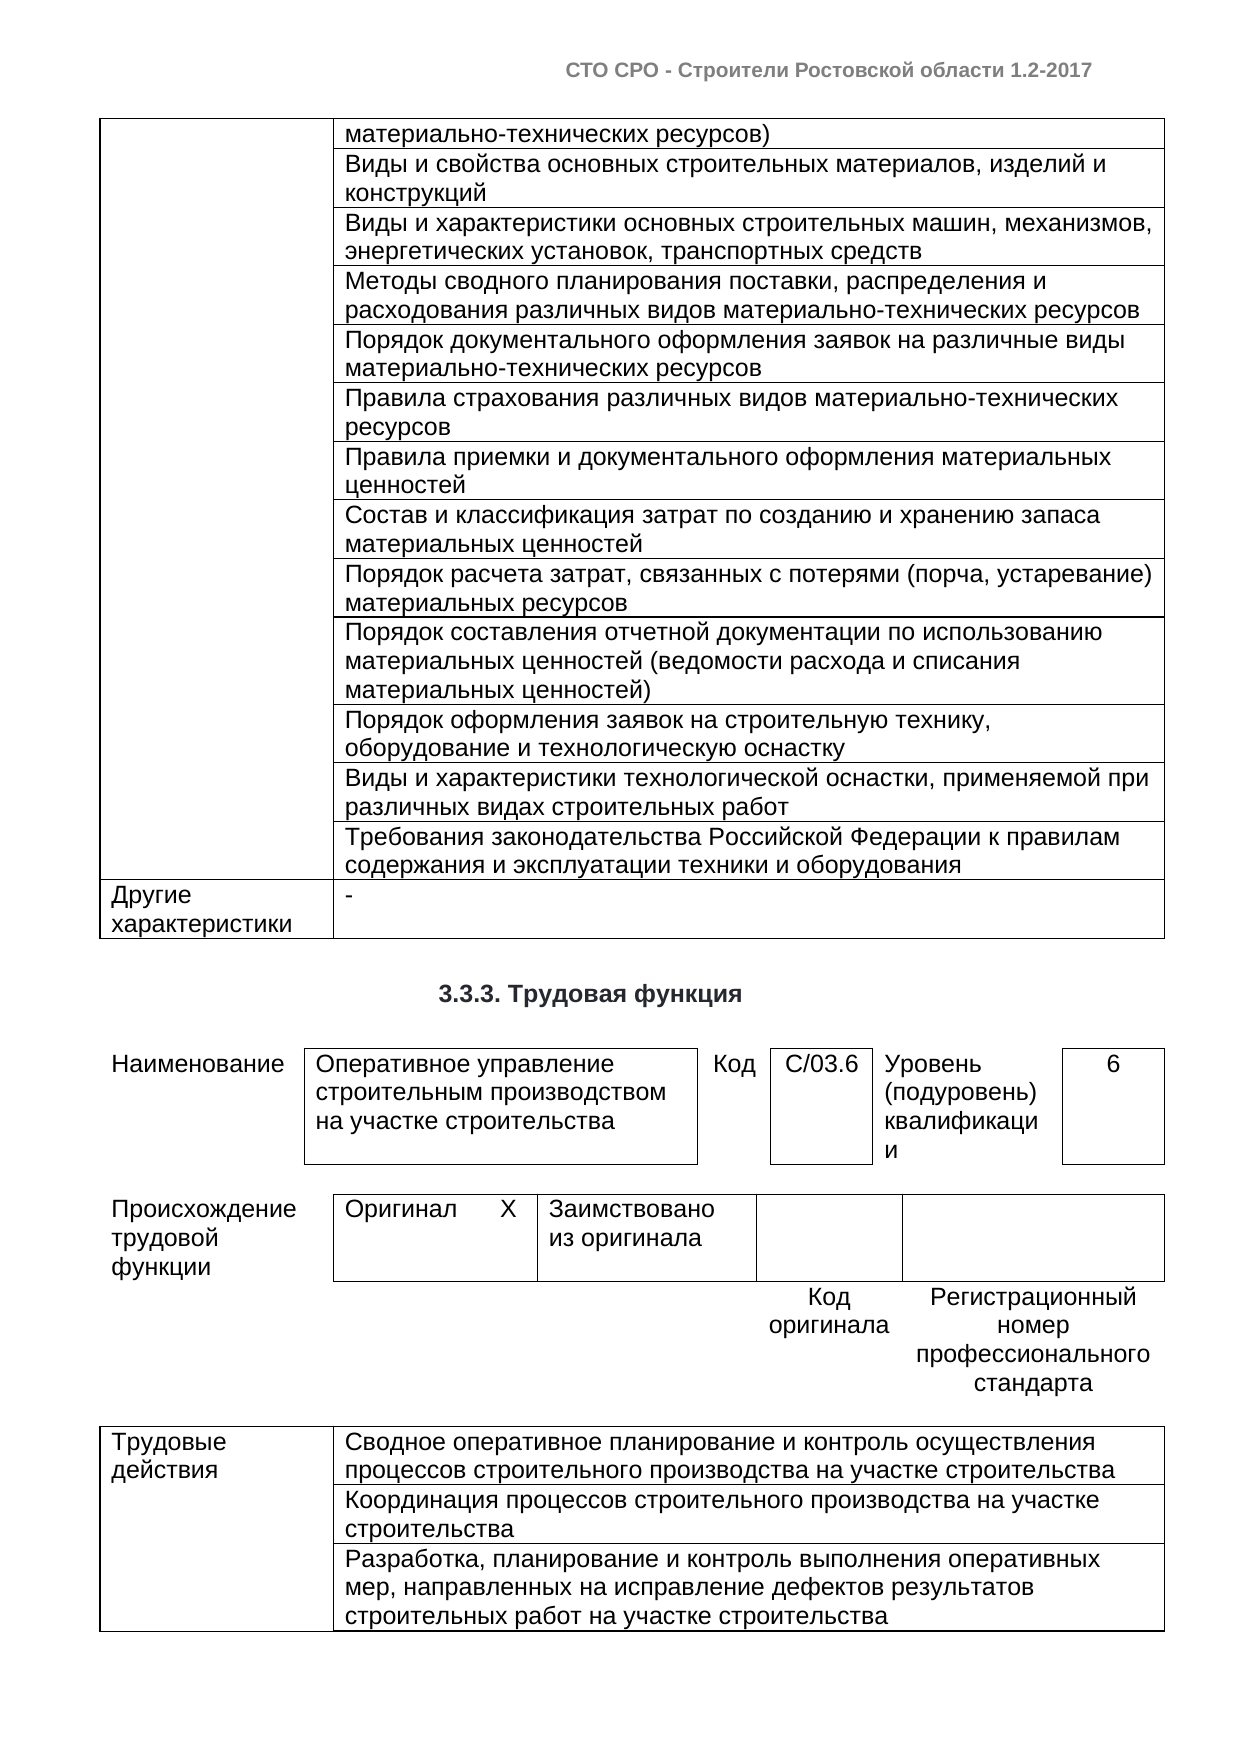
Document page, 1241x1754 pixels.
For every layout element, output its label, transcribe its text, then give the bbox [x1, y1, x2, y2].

table_cell Виды и характеристики основных строительных машин, механизмов, энергетических установок, транспортных средств [334, 208, 1164, 265]
table_cell Правила страхования различных видов материально-технических ресурсов [334, 383, 1164, 441]
table_cell Код оригинала [756, 1282, 902, 1397]
table_cell Виды и свойства основных строительных материалов, изделий и конструкций [334, 149, 1164, 207]
table_cell Другие характеристики [101, 880, 333, 938]
table_cell Правила приемки и документального оформления материальных ценностей [334, 442, 1164, 499]
table_cell - [334, 880, 1164, 938]
table_header Оригинал [334, 1195, 479, 1281]
table_cell Состав и классификация затрат по созданию и хранению запаса материальных ценностей [334, 500, 1164, 558]
table_cell Порядок документального оформления заявок на различные виды материально-технических ресурсов [334, 325, 1164, 382]
table_cell [479, 1282, 537, 1397]
table_cell [100, 1281, 333, 1397]
table_header [757, 1195, 902, 1281]
table_cell Порядок составления отчетной документации по использованию материальных ценностей (ведомости расхода и списания материальных ценностей) [334, 618, 1164, 704]
table_header Код [698, 1048, 770, 1164]
table_header Заимствовано из оригинала [538, 1195, 756, 1281]
table_header [903, 1195, 1164, 1281]
table_cell [538, 1282, 756, 1397]
table_cell Регистрационный номер профессионального стандарта [902, 1282, 1164, 1397]
table_cell Виды и характеристики технологической оснастки, применяемой при различных видах строительных работ [334, 763, 1164, 821]
table_cell Порядок расчета затрат, связанных с потерями (порча, устаревание) материальных ресурсов [334, 559, 1164, 616]
table_cell Порядок оформления заявок на строительную технику, оборудование и технологическую оснастку [334, 705, 1164, 762]
table_header X [479, 1195, 537, 1281]
table_cell Требования законодательства Российской Федерации к правилам содержания и эксплуатации техники и оборудования [334, 822, 1164, 879]
table_header Уровень (подуровень) квалификации [873, 1048, 1062, 1164]
table_header 6 [1063, 1049, 1164, 1164]
table_cell Координация процессов строительного производства на участке строительства [334, 1485, 1164, 1543]
table_header Наименование [100, 1048, 304, 1164]
table_cell Разработка, планирование и контроль выполнения оперативных мер, направленных на исправление дефектов результатов строительных работ на участке строительства [334, 1544, 1164, 1630]
table_header Оперативное управление строительным производством на участке строительства [305, 1049, 697, 1164]
table_header Сводное оперативное планирование и контроль осуществления процессов строительного производства на участке строительства [334, 1427, 1164, 1484]
table_header Происхождение трудовой функции [100, 1194, 333, 1281]
table_cell [101, 119, 333, 879]
table_header Трудовые действия [101, 1427, 333, 1631]
table_header С/03.6 [771, 1049, 872, 1164]
text 3.3.3. Трудовая функция [89, 979, 1092, 1008]
table_cell материально-технических ресурсов) [334, 119, 1164, 148]
table_cell [333, 1282, 479, 1397]
table_cell Методы сводного планирования поставки, распределения и расходования различных видов материально-технических ресурсов [334, 266, 1164, 324]
